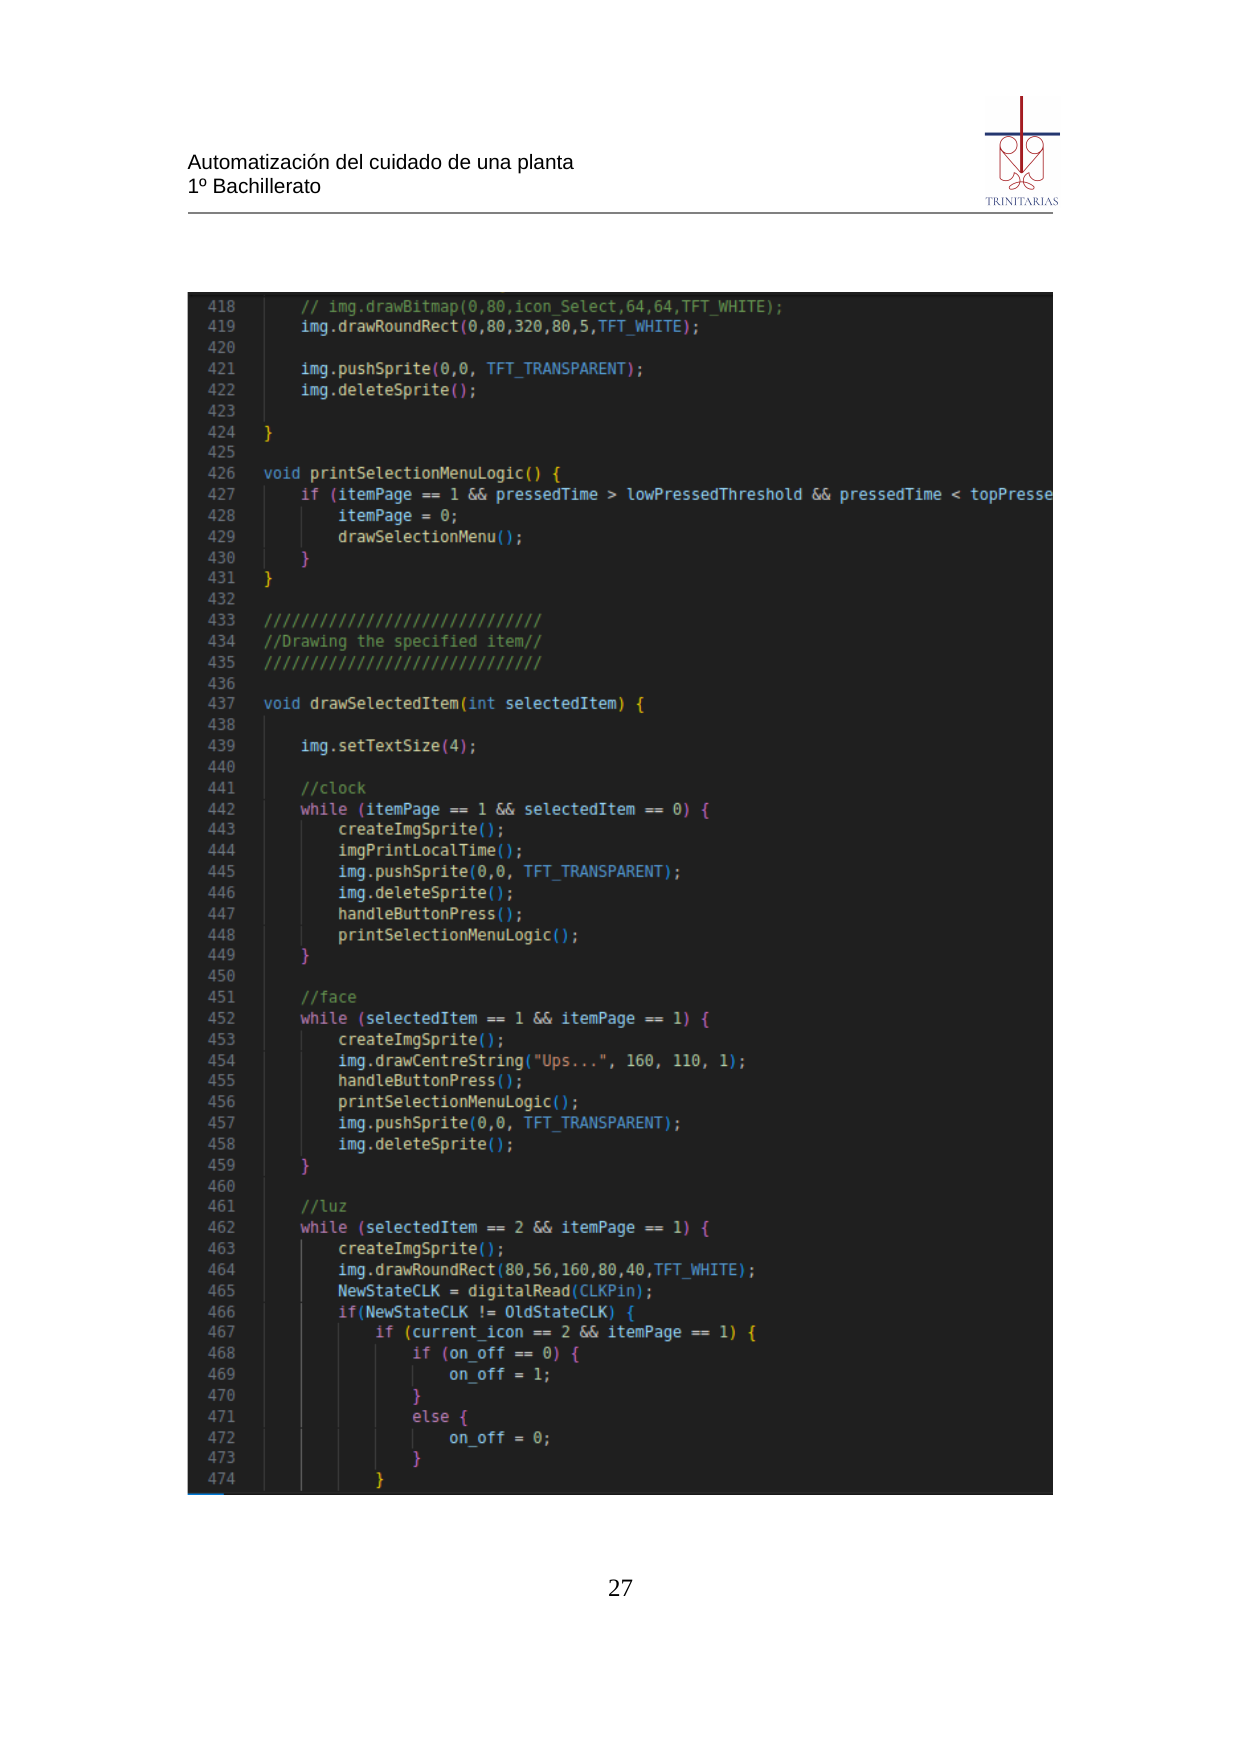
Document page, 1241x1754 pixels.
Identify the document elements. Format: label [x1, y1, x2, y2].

picture [187, 292, 1053, 1495]
picture [984, 96, 1061, 208]
